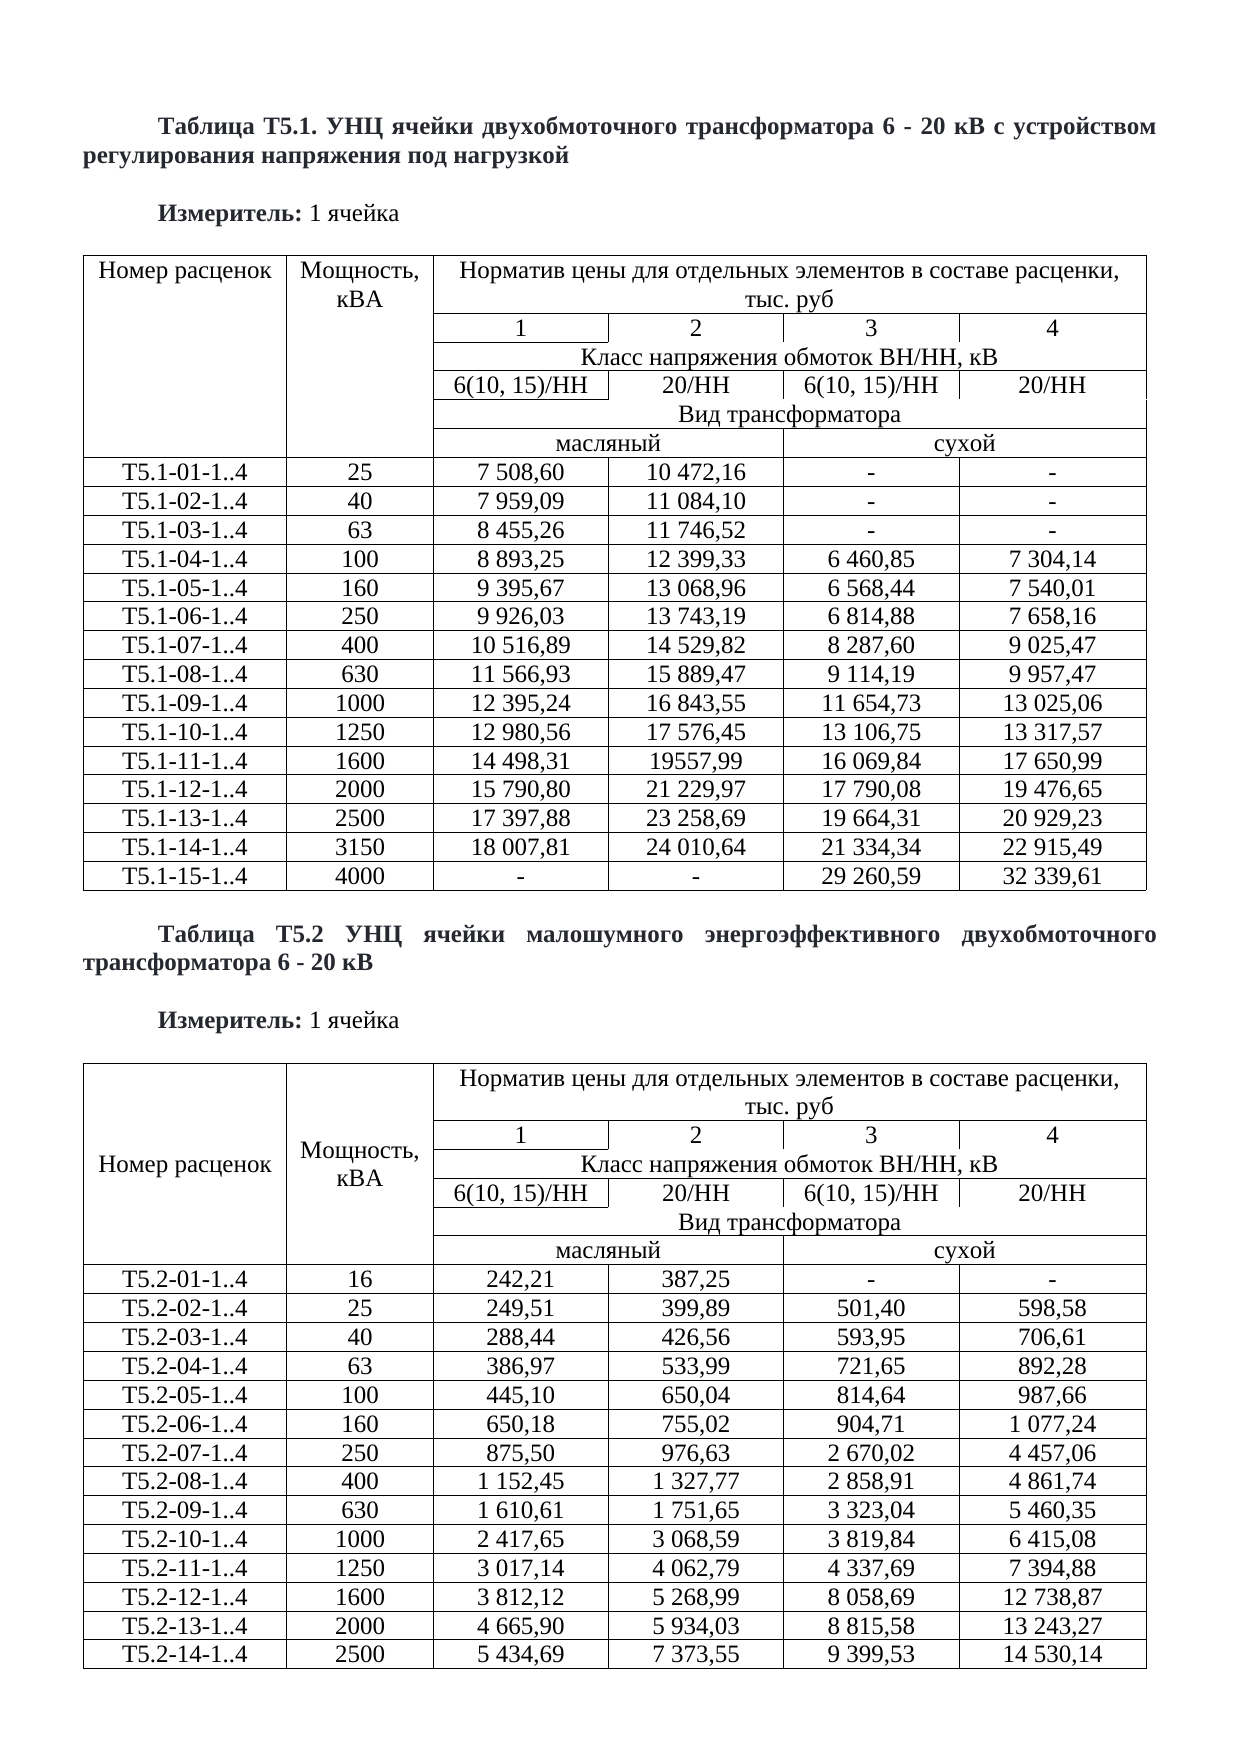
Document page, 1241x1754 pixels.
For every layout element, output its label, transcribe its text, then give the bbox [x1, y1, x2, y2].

table_cell Класс напряжения обмоток ВН/НН, кВ [434, 342, 1146, 370]
table_cell 16 843,55 [609, 689, 783, 717]
table_cell 9 114,19 [784, 660, 959, 688]
table_cell 400 [287, 1467, 433, 1495]
table_cell 400 [287, 631, 433, 659]
table_cell 23 258,69 [609, 804, 783, 832]
table_cell 2000 [287, 775, 433, 803]
table_cell 875,50 [434, 1439, 608, 1466]
table_cell 1 610,61 [434, 1496, 608, 1524]
table_cell 2 417,65 [434, 1525, 608, 1553]
table_cell Т5.2-08-1..4 [84, 1467, 286, 1495]
table_cell 1600 [287, 1583, 433, 1611]
table_cell 755,02 [609, 1410, 783, 1438]
table_cell 4 062,79 [609, 1554, 783, 1582]
table_cell 32 339,61 [960, 862, 1146, 890]
table_cell 13 025,06 [960, 689, 1146, 717]
table_cell 11 654,73 [784, 689, 959, 717]
table_cell 7 959,09 [434, 487, 608, 515]
table_cell 3 819,84 [784, 1525, 959, 1553]
table_cell Т5.1-06-1..4 [84, 602, 286, 630]
table_cell 6(10, 15)/НН [434, 1179, 608, 1207]
table_cell Т5.2-01-1..4 [84, 1265, 286, 1293]
table_cell 17 790,08 [784, 775, 959, 803]
table_cell 630 [287, 1496, 433, 1524]
table_cell 100 [287, 1381, 433, 1409]
table_cell 20/НН [960, 371, 1146, 399]
text Измеритель: 1 ячейка [83, 198, 1157, 226]
table_header Мощность, кВА [287, 256, 433, 457]
table_cell 3150 [287, 833, 433, 861]
table_cell Т5.2-02-1..4 [84, 1294, 286, 1322]
table_cell - [960, 1265, 1146, 1293]
table_cell 25 [287, 1294, 433, 1322]
table_cell 386,97 [434, 1352, 608, 1380]
table_cell 8 058,69 [784, 1583, 959, 1611]
table_cell 9 395,67 [434, 574, 608, 601]
table_cell 24 010,64 [609, 833, 783, 861]
table_cell 1 [434, 1121, 608, 1149]
table_cell 25 [287, 458, 433, 486]
table_cell 593,95 [784, 1323, 959, 1351]
table_cell 9 025,47 [960, 631, 1146, 659]
table_cell 445,10 [434, 1381, 608, 1409]
table_cell - [784, 516, 959, 544]
table_cell 650,18 [434, 1410, 608, 1438]
table_cell 3 017,14 [434, 1554, 608, 1582]
table_cell - [960, 487, 1146, 515]
table_cell 6 415,08 [960, 1525, 1146, 1553]
table_cell 13 317,57 [960, 718, 1146, 746]
table_header Номер расценок [84, 256, 286, 457]
table_cell 1000 [287, 689, 433, 717]
table_cell 249,51 [434, 1294, 608, 1322]
table_cell 12 395,24 [434, 689, 608, 717]
table_cell 533,99 [609, 1352, 783, 1380]
table_cell 8 893,25 [434, 545, 608, 573]
table_cell Т5.2-14-1..4 [84, 1640, 286, 1668]
table_cell 3 068,59 [609, 1525, 783, 1553]
table_cell 40 [287, 487, 433, 515]
table_cell 11 746,52 [609, 516, 783, 544]
table_cell Т5.1-10-1..4 [84, 718, 286, 746]
table_cell 426,56 [609, 1323, 783, 1351]
table_cell 250 [287, 1439, 433, 1466]
table_cell 3 [784, 314, 959, 342]
table_cell 4 665,90 [434, 1612, 608, 1639]
table_cell 9 957,47 [960, 660, 1146, 688]
table_cell 9 399,53 [784, 1640, 959, 1668]
table_cell 15 790,80 [434, 775, 608, 803]
table_cell Т5.1-02-1..4 [84, 487, 286, 515]
table_cell 63 [287, 516, 433, 544]
table_cell 10 472,16 [609, 458, 783, 486]
table_cell 6 460,85 [784, 545, 959, 573]
table_cell 20/НН [960, 1179, 1146, 1207]
table_cell Т5.2-11-1..4 [84, 1554, 286, 1582]
table_cell 7 373,55 [609, 1640, 783, 1668]
table_cell 1 751,65 [609, 1496, 783, 1524]
table_cell 7 658,16 [960, 602, 1146, 630]
table_cell Т5.1-01-1..4 [84, 458, 286, 486]
table_cell 5 934,03 [609, 1612, 783, 1639]
table_cell 598,58 [960, 1294, 1146, 1322]
table_cell 10 516,89 [434, 631, 608, 659]
table_cell 976,63 [609, 1439, 783, 1466]
table_cell Т5.2-03-1..4 [84, 1323, 286, 1351]
table_cell 14 498,31 [434, 747, 608, 774]
table_cell 7 540,01 [960, 574, 1146, 601]
table_cell 11 084,10 [609, 487, 783, 515]
table_cell 1000 [287, 1525, 433, 1553]
table_cell 160 [287, 1410, 433, 1438]
table_cell Т5.1-12-1..4 [84, 775, 286, 803]
table_header Мощность, кВА [287, 1064, 433, 1264]
table_cell 2 [609, 314, 783, 342]
table_cell - [960, 516, 1146, 544]
text Таблица Т5.1. УНЦ ячейки двухобмоточного трансформатора 6 - 20 кВ с устройством регулирования напряжения под нагрузкой [83, 111, 1157, 169]
table_cell 6(10, 15)/НН [784, 1179, 959, 1207]
table_cell 387,25 [609, 1265, 783, 1293]
table_cell 22 915,49 [960, 833, 1146, 861]
table_cell 17 576,45 [609, 718, 783, 746]
table_cell 17 650,99 [960, 747, 1146, 774]
table_cell 399,89 [609, 1294, 783, 1322]
table_cell 1 077,24 [960, 1410, 1146, 1438]
table_cell Т5.2-10-1..4 [84, 1525, 286, 1553]
table_cell Вид трансформатора [434, 400, 1146, 428]
table_cell 19 664,31 [784, 804, 959, 832]
table_cell 2500 [287, 1640, 433, 1668]
table_cell 3 323,04 [784, 1496, 959, 1524]
table_cell 1 [434, 314, 608, 342]
table_cell - [784, 487, 959, 515]
table_cell 2000 [287, 1612, 433, 1639]
table_cell Т5.1-15-1..4 [84, 862, 286, 890]
table_cell 13 243,27 [960, 1612, 1146, 1639]
table_cell 706,61 [960, 1323, 1146, 1351]
table_cell 2500 [287, 804, 433, 832]
table_cell 16 069,84 [784, 747, 959, 774]
table_cell 9 926,03 [434, 602, 608, 630]
table_cell 5 268,99 [609, 1583, 783, 1611]
table_cell 2 858,91 [784, 1467, 959, 1495]
table_cell - [960, 458, 1146, 486]
table_cell Вид трансформатора [434, 1207, 1146, 1235]
table_cell 650,04 [609, 1381, 783, 1409]
table_cell 18 007,81 [434, 833, 608, 861]
table_cell 7 394,88 [960, 1554, 1146, 1582]
table_header Норматив цены для отдельных элементов в составе расценки, тыс. руб [434, 1064, 1146, 1120]
table_cell масляный [434, 1236, 783, 1264]
table_cell 20/НН [609, 371, 783, 399]
table_cell 6 568,44 [784, 574, 959, 601]
table_cell 3 812,12 [434, 1583, 608, 1611]
table_cell 17 397,88 [434, 804, 608, 832]
table_cell Т5.2-04-1..4 [84, 1352, 286, 1380]
table_cell Т5.1-03-1..4 [84, 516, 286, 544]
table_cell Т5.1-09-1..4 [84, 689, 286, 717]
table_cell Т5.2-07-1..4 [84, 1439, 286, 1466]
table_cell 288,44 [434, 1323, 608, 1351]
table_cell 40 [287, 1323, 433, 1351]
table_cell 2 670,02 [784, 1439, 959, 1466]
table_cell 2 [609, 1121, 783, 1149]
table_cell - [609, 862, 783, 890]
table_cell 14 529,82 [609, 631, 783, 659]
table_cell Т5.1-04-1..4 [84, 545, 286, 573]
table_cell 1250 [287, 1554, 433, 1582]
table_cell 16 [287, 1265, 433, 1293]
table_cell 29 260,59 [784, 862, 959, 890]
table_cell Т5.1-13-1..4 [84, 804, 286, 832]
table_cell 20/НН [609, 1179, 783, 1207]
table_cell Т5.1-14-1..4 [84, 833, 286, 861]
table_cell 15 889,47 [609, 660, 783, 688]
table_cell 4 457,06 [960, 1439, 1146, 1466]
table_cell 19557,99 [609, 747, 783, 774]
table_cell 3 [784, 1121, 959, 1149]
table_cell 1 327,77 [609, 1467, 783, 1495]
table_cell 13 106,75 [784, 718, 959, 746]
table_cell 12 980,56 [434, 718, 608, 746]
table_cell 63 [287, 1352, 433, 1380]
table_cell сухой [784, 1236, 1146, 1264]
table_cell 6 814,88 [784, 602, 959, 630]
table_cell Т5.2-09-1..4 [84, 1496, 286, 1524]
table_cell 4 [960, 1121, 1146, 1149]
table_cell Т5.2-12-1..4 [84, 1583, 286, 1611]
table_cell Т5.1-05-1..4 [84, 574, 286, 601]
table_cell - [784, 458, 959, 486]
table_cell 242,21 [434, 1265, 608, 1293]
table_cell 19 476,65 [960, 775, 1146, 803]
table_cell 21 229,97 [609, 775, 783, 803]
table_cell - [434, 862, 608, 890]
table_cell 892,28 [960, 1352, 1146, 1380]
table_cell 721,65 [784, 1352, 959, 1380]
table_cell 5 460,35 [960, 1496, 1146, 1524]
table_cell 1600 [287, 747, 433, 774]
table_cell 160 [287, 574, 433, 601]
table_cell 4 [960, 314, 1146, 342]
table_cell 21 334,34 [784, 833, 959, 861]
table_cell 987,66 [960, 1381, 1146, 1409]
table_header Норматив цены для отдельных элементов в составе расценки, тыс. руб [434, 256, 1146, 313]
table_cell - [784, 1265, 959, 1293]
table_cell 7 304,14 [960, 545, 1146, 573]
table_cell 6(10, 15)/НН [784, 371, 959, 399]
table_cell Т5.1-08-1..4 [84, 660, 286, 688]
table_cell 13 743,19 [609, 602, 783, 630]
table_cell 12 399,33 [609, 545, 783, 573]
table_cell 100 [287, 545, 433, 573]
table_cell 501,40 [784, 1294, 959, 1322]
table_cell 20 929,23 [960, 804, 1146, 832]
table_cell Т5.2-06-1..4 [84, 1410, 286, 1438]
table_cell 4 861,74 [960, 1467, 1146, 1495]
table_cell масляный [434, 429, 783, 457]
table_cell 630 [287, 660, 433, 688]
table_cell 1250 [287, 718, 433, 746]
table_cell 8 455,26 [434, 516, 608, 544]
table_cell 14 530,14 [960, 1640, 1146, 1668]
table_cell 4000 [287, 862, 433, 890]
text Таблица Т5.2 УНЦ ячейки малошумного энергоэффективного двухобмоточного трансформатора 6 - 20 кВ [83, 919, 1157, 976]
table_cell сухой [784, 429, 1146, 457]
table_cell 250 [287, 602, 433, 630]
table_cell 6(10, 15)/НН [434, 371, 608, 399]
table_cell Т5.2-13-1..4 [84, 1612, 286, 1639]
table_cell 814,64 [784, 1381, 959, 1409]
table_cell 1 152,45 [434, 1467, 608, 1495]
table_cell 12 738,87 [960, 1583, 1146, 1611]
table_cell Т5.1-07-1..4 [84, 631, 286, 659]
table_cell 8 287,60 [784, 631, 959, 659]
table_cell 13 068,96 [609, 574, 783, 601]
table_cell 8 815,58 [784, 1612, 959, 1639]
table_cell 5 434,69 [434, 1640, 608, 1668]
table_cell Т5.2-05-1..4 [84, 1381, 286, 1409]
table_cell 11 566,93 [434, 660, 608, 688]
table_cell Т5.1-11-1..4 [84, 747, 286, 774]
table_cell 4 337,69 [784, 1554, 959, 1582]
table_cell Класс напряжения обмоток ВН/НН, кВ [434, 1149, 1146, 1178]
table_header Номер расценок [84, 1064, 286, 1264]
table_cell 7 508,60 [434, 458, 608, 486]
text Измеритель: 1 ячейка [83, 1005, 1157, 1034]
table_cell 904,71 [784, 1410, 959, 1438]
